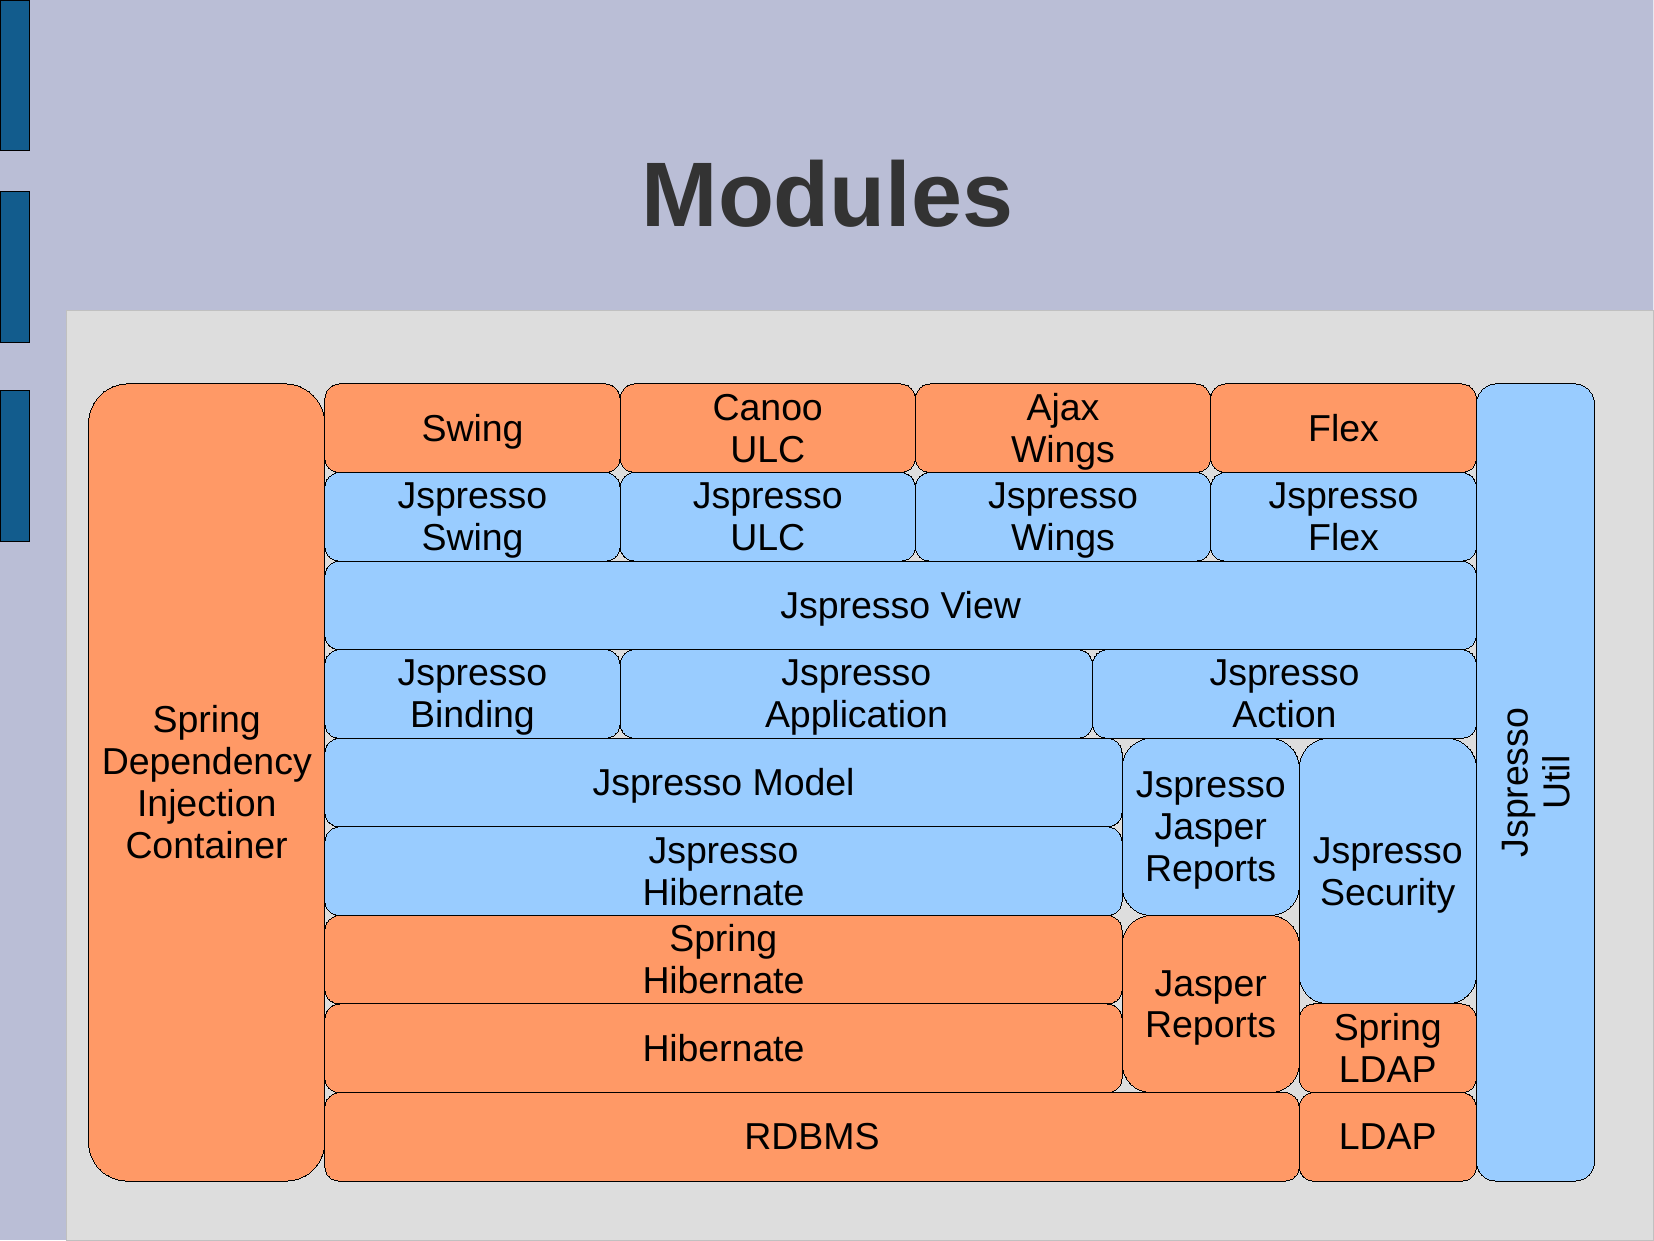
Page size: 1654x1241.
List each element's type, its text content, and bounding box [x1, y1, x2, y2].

text_box Jspresso ULC [620, 472, 916, 562]
text_box Jspresso Security [1299, 738, 1476, 1003]
text_box Jspresso Application [620, 650, 1093, 738]
text_box Jspresso Util [1476, 383, 1595, 1182]
text_box RDBMS [324, 1092, 1300, 1182]
text_box Swing [324, 383, 620, 472]
text_box Hibernate [324, 1004, 1123, 1093]
text_box Jspresso Wings [915, 472, 1211, 562]
text_box Ajax Wings [915, 383, 1211, 472]
text_box Canoo ULC [620, 383, 915, 472]
title Modules [121, 91, 1534, 299]
text_box Jasper Reports [1122, 915, 1300, 1092]
text_box LDAP [1299, 1093, 1477, 1182]
text_box Jspresso Action [1093, 650, 1476, 739]
text_box Jspresso Model [324, 738, 1123, 827]
text_box Spring LDAP [1299, 1003, 1476, 1093]
text_box Spring Dependency Injection Container [88, 383, 325, 1182]
text_box Jspresso Binding [324, 650, 621, 739]
text_box Jspresso Jasper Reports [1122, 738, 1299, 915]
text_box Jspresso Flex [1210, 472, 1477, 562]
text_box Jspresso Hibernate [324, 826, 1123, 916]
text_box Jspresso Swing [324, 472, 621, 562]
text_box Spring Hibernate [324, 915, 1123, 1004]
text_box Jspresso View [324, 561, 1476, 650]
text_box Flex [1210, 383, 1477, 472]
